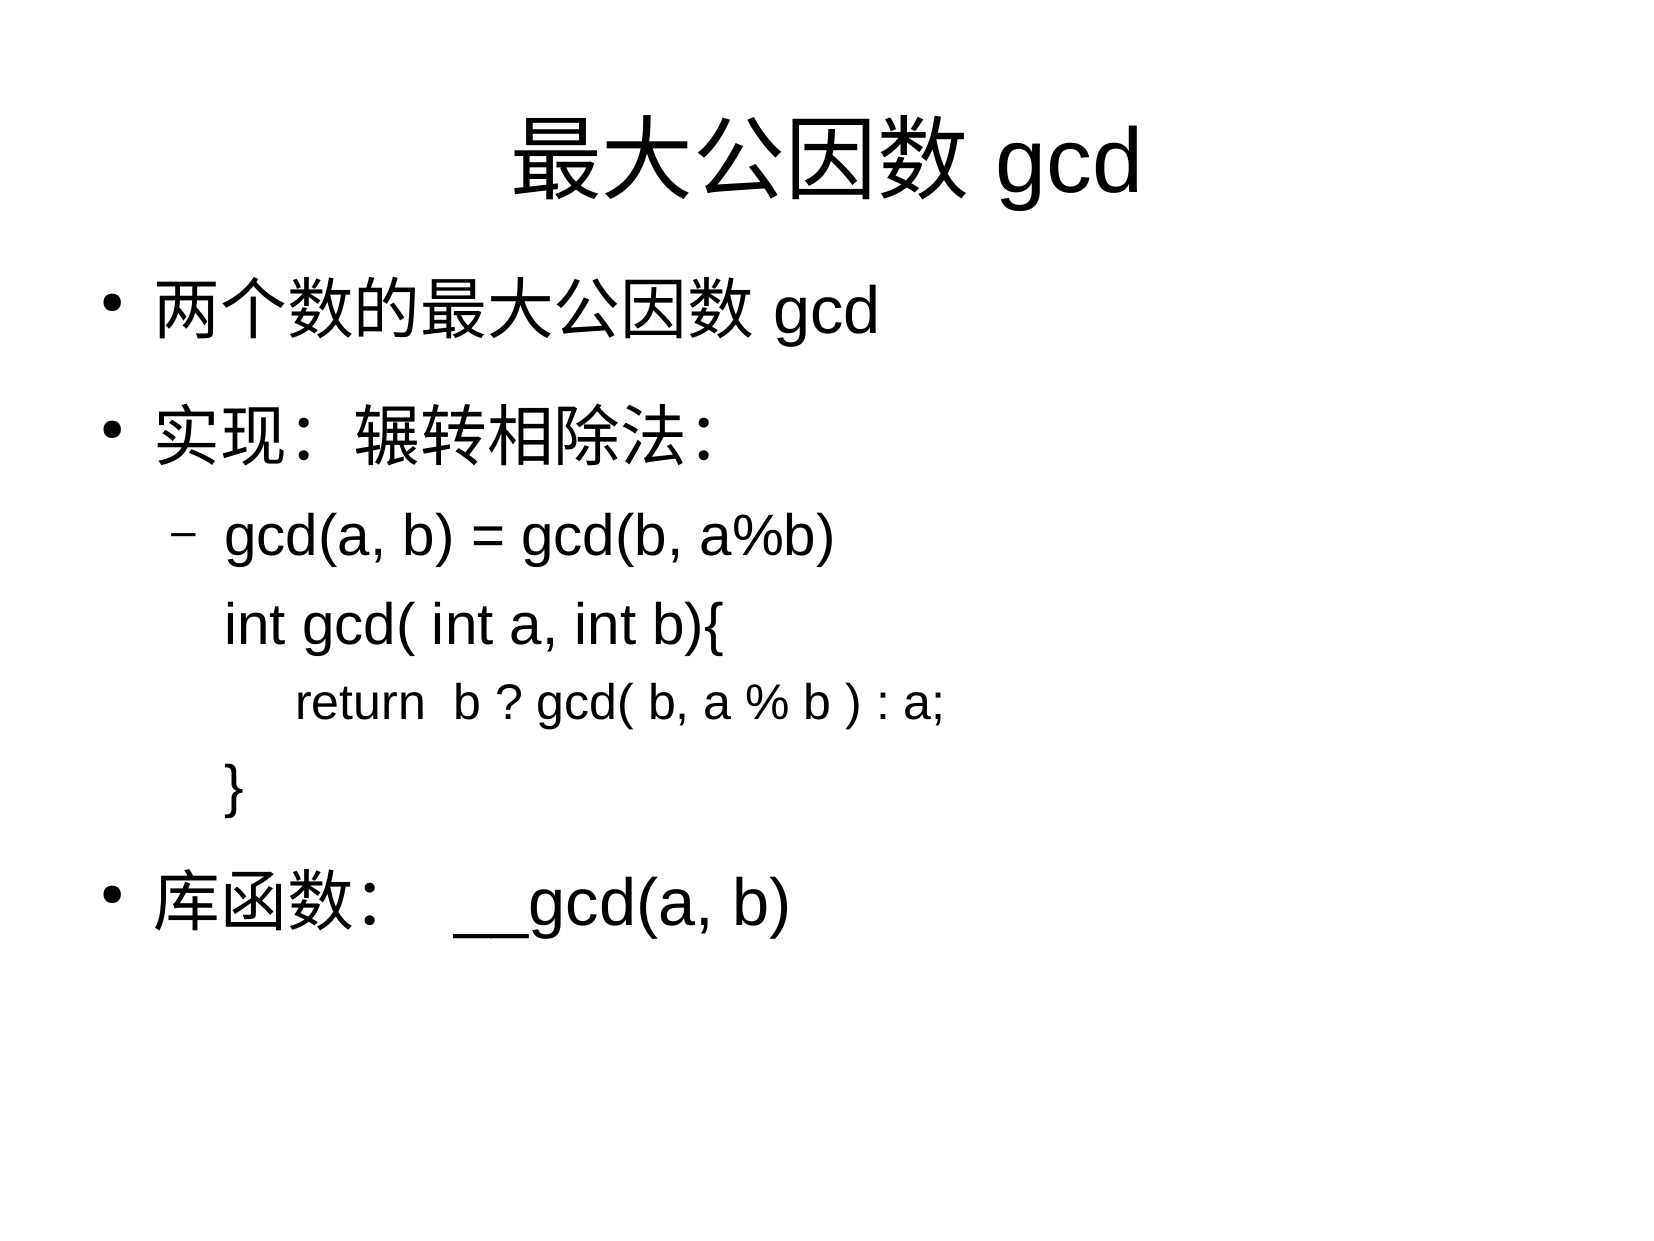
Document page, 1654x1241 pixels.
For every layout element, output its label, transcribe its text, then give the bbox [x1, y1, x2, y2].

title 最大公因数gcd [82, 49, 1571, 256]
list 两个数的最大公因数gcd 实现：辗转相除法： gcd(a, b) = gcd(b, a%b) int gcd( int a, int b){ return b ? gcd( b, a % b ) : a; } 库函数： __gcd(a, b) [82, 256, 1571, 1146]
